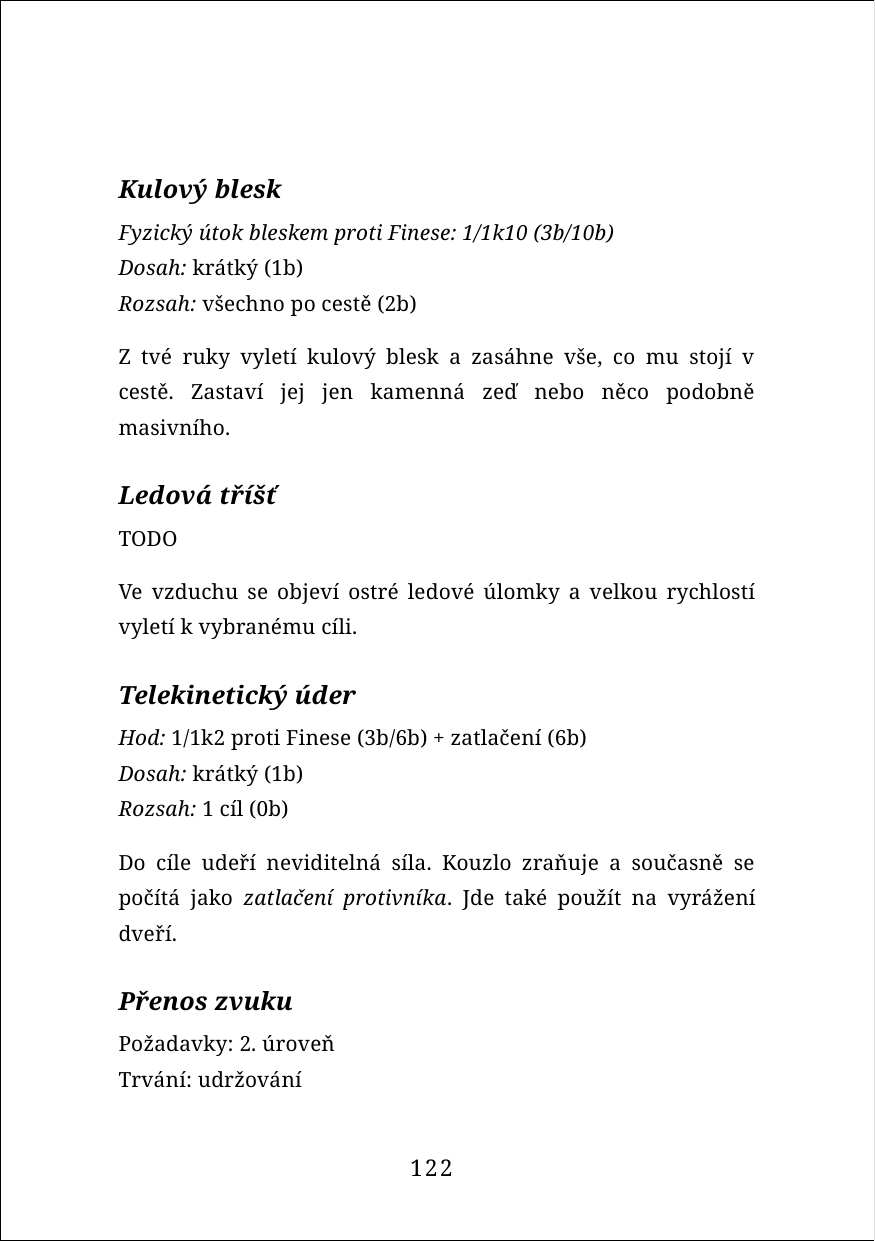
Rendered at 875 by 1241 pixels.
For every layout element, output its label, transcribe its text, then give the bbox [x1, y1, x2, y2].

text Fyzický útok bleskem proti Finese: 1/1k10 (3b/10b) Dosah: krátký (1b) Rozsah: všechno po cestě (2b) [118, 218, 756, 317]
subtitle Telekinetický úder [118, 677, 756, 712]
text Požadavky: 2. úroveň Trvání: udržování [118, 1029, 756, 1093]
text Z tvé ruky vyletí kulový blesk a zasáhne vše, co mu stojí v cestě. Zastaví jej jen kamenná zeď nebo něco podobně masivního. [118, 342, 756, 441]
subtitle Přenos zvuku [118, 984, 756, 1018]
subtitle Ledová tříšť [118, 478, 756, 512]
text TODO [118, 524, 756, 552]
subtitle Kulový blesk [118, 172, 756, 206]
text Hod: 1/1k2 proti Finese (3b/6b) + zatlačení (6b) Dosah: krátký (1b) Rozsah: 1 cíl (0b) [118, 723, 756, 823]
text Do cíle udeří neviditelná síla. Kouzlo zraňuje a současně se počítá jako zatlačení protivníka. Jde také použít na vyrážení dveří. [118, 848, 756, 947]
text Ve vzduchu se objeví ostré ledové úlomky a velkou rychlostí vyletí k vybranému cíli. [118, 577, 756, 641]
